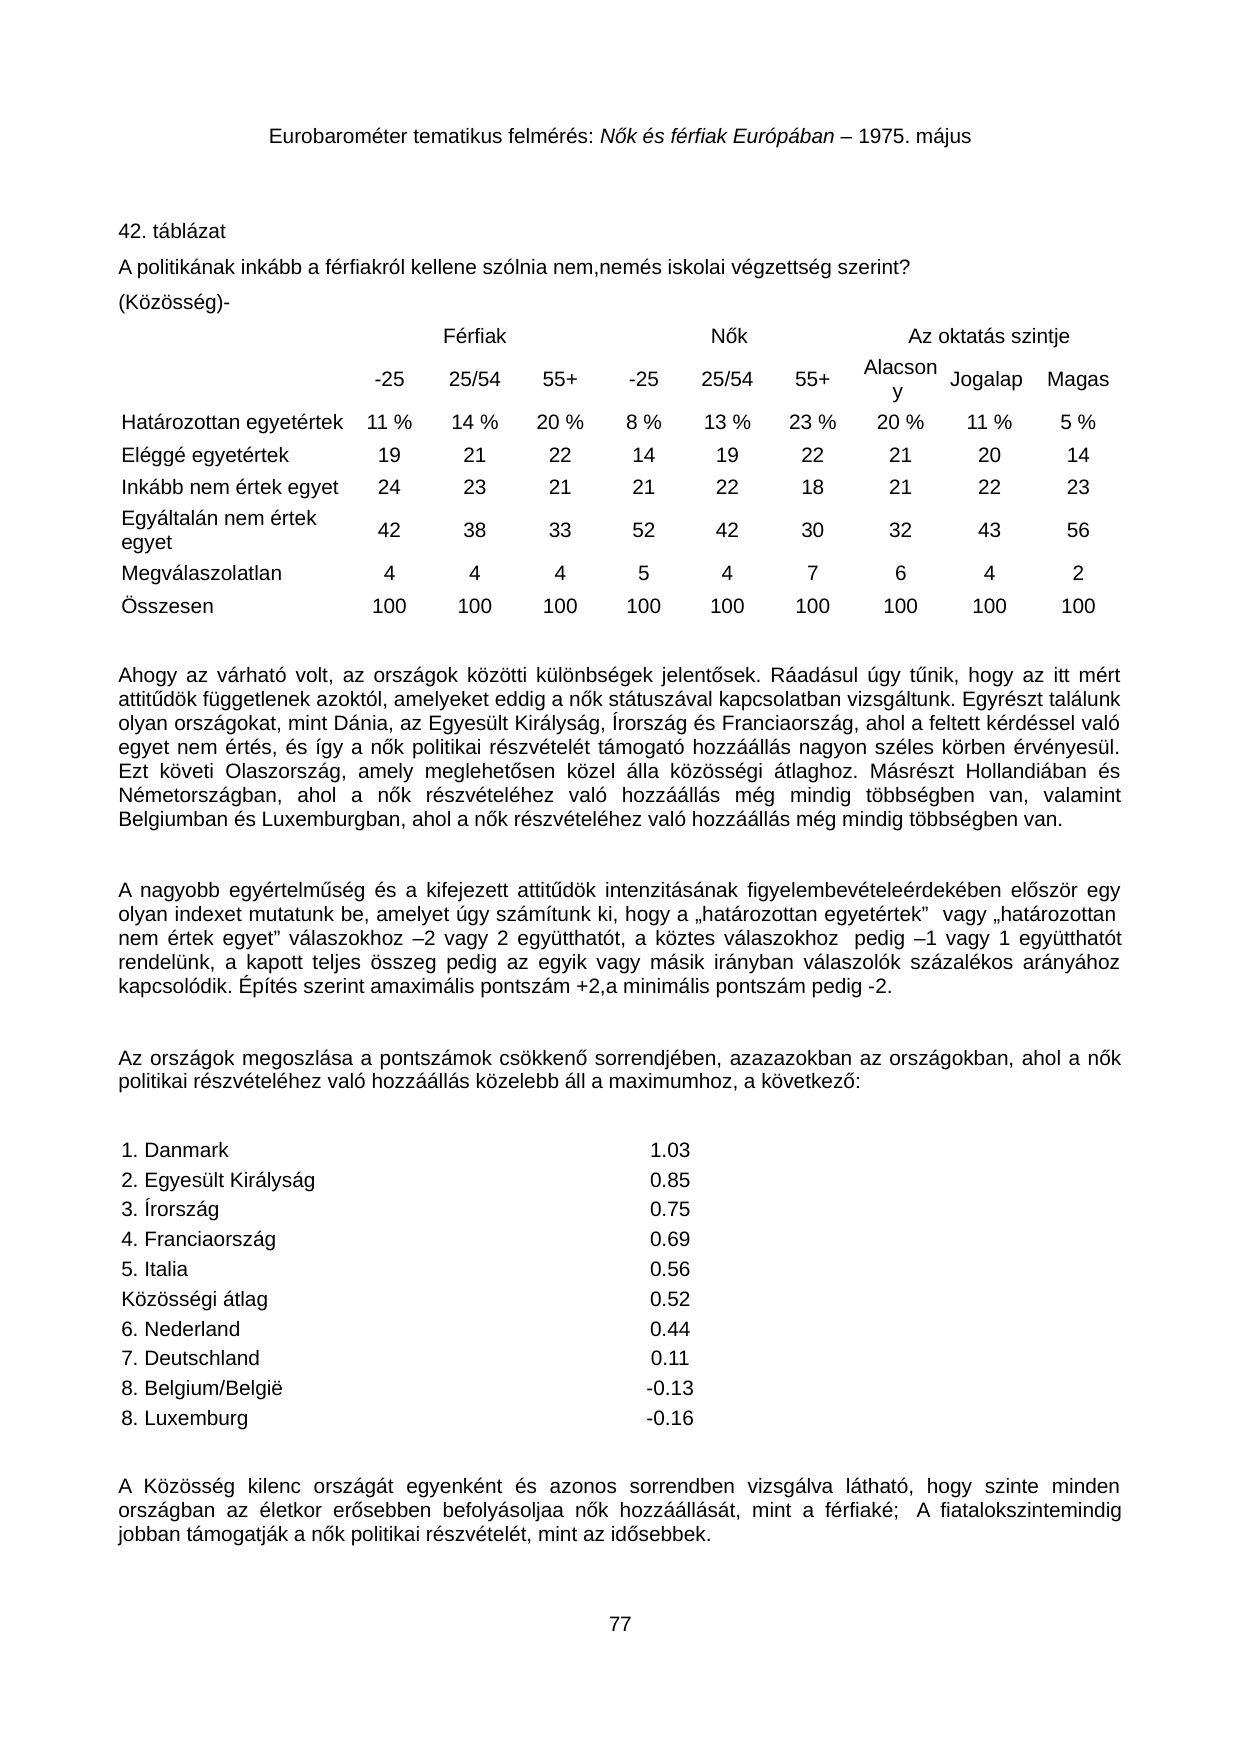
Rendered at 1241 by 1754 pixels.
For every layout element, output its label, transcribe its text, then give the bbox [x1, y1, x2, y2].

table_cell 14 % [431, 406, 518, 438]
table_cell 22 [685, 471, 769, 503]
table_cell 0,11 [614, 1343, 726, 1373]
table_cell -25 [348, 352, 431, 406]
table_cell 100 [769, 589, 856, 622]
table_cell [118, 352, 347, 406]
table_cell 56 [1034, 503, 1122, 557]
table_cell 0,75 [614, 1194, 726, 1224]
table_cell 11 % [348, 406, 431, 438]
table_cell 0,85 [614, 1165, 726, 1194]
text 42. táblázat [118, 219, 1122, 243]
table_cell 7 [769, 557, 856, 589]
table_cell 11 % [945, 406, 1034, 438]
table_cell 32 [856, 503, 944, 557]
table_cell 100 [1034, 589, 1122, 622]
table_cell 24 [348, 471, 431, 503]
table_header 1. Danmark [118, 1135, 614, 1164]
table_cell 23 % [769, 406, 856, 438]
table_cell 4 [518, 557, 602, 589]
table_cell 7. Deutschland [118, 1343, 614, 1373]
table_cell 22 [945, 471, 1034, 503]
table_cell 25/54 [685, 352, 769, 406]
table_cell 21 [518, 471, 602, 503]
table_cell 2 [1034, 557, 1122, 589]
table_cell 13 % [685, 406, 769, 438]
table_cell 2. Egyesült Királyság [118, 1165, 614, 1194]
table_cell 8. Luxemburg [118, 1403, 614, 1433]
table_cell 4 [431, 557, 518, 589]
table_cell 6. Nederland [118, 1314, 614, 1343]
table_cell 0,69 [614, 1224, 726, 1254]
table_cell 19 [685, 439, 769, 471]
table_cell Közösségi átlag [118, 1284, 614, 1313]
table_cell Határozottan egyetértek [118, 406, 347, 438]
table_header Férfiak [348, 320, 602, 352]
table_cell Inkább nem értek egyet [118, 471, 347, 503]
table_cell 100 [431, 589, 518, 622]
table_header Az oktatás szintje [856, 320, 1122, 352]
table_cell 18 [769, 471, 856, 503]
text A nagyobb egyértelműség és a kifejezett attitűdök intenzitásának figyelembevételeérdekében először egy olyan indexet mutatunk be, amelyet úgy számítunk ki, hogy a „határozottan egyetértek” vagy „határozottan nem értek egyet” válaszokhoz –2 vagy 2 együtthatót, a köztes válaszokhoz pedig –1 vagy 1 együtthatót rendelünk, a kapott teljes összeg pedig az egyik vagy másik irányban válaszolók százalékos arányához kapcsolódik. Építés szerint amaximális pontszám +2,a minimális pontszám pedig -2. [118, 878, 1122, 998]
table_cell Magas [1034, 352, 1122, 406]
table_cell 14 [602, 439, 685, 471]
table_cell 20 % [518, 406, 602, 438]
table_cell Összesen [118, 589, 347, 622]
table_cell 23 [1034, 471, 1122, 503]
table_cell 4 [685, 557, 769, 589]
table_cell 0,44 [614, 1314, 726, 1343]
table_cell Eléggé egyetértek [118, 439, 347, 471]
table_cell 42 [348, 503, 431, 557]
text A Közösség kilenc országát egyenként és azonos sorrendben vizsgálva látható, hogy szinte minden országban az életkor erősebben befolyásoljaa nők hozzáállását, mint a férfiaké; A fiatalokszintemindig jobban támogatják a nők politikai részvételét, mint az idősebbek. [118, 1474, 1122, 1546]
table_cell 0,52 [614, 1284, 726, 1313]
table_cell 14 [1034, 439, 1122, 471]
table_cell 3. Írország [118, 1194, 614, 1224]
table_header [118, 320, 347, 352]
text (Közösség)- [118, 290, 1122, 314]
table_cell 5 % [1034, 406, 1122, 438]
table_cell 6 [856, 557, 944, 589]
table_cell 21 [856, 471, 944, 503]
table_cell 38 [431, 503, 518, 557]
table_cell 43 [945, 503, 1034, 557]
text Ahogy az várható volt, az országok közötti különbségek jelentősek. Ráadásul úgy tűnik, hogy az itt mért attitűdök függetlenek azoktól, amelyeket eddig a nők státuszával kapcsolatban vizsgáltunk. Egyrészt találunk olyan országokat, mint Dánia, az Egyesült Királyság, Írország és Franciaország, ahol a feltett kérdéssel való egyet nem értés, és így a nők politikai részvételét támogató hozzáállás nagyon széles körben érvényesül. Ezt követi Olaszország, amely meglehetősen közel álla közösségi átlaghoz. Másrészt Hollandiában és Németországban, ahol a nők részvételéhez való hozzáállás még mindig többségben van, valamint Belgiumban és Luxemburgban, ahol a nők részvételéhez való hozzáállás még mindig többségben van. [118, 663, 1122, 831]
table_cell 30 [769, 503, 856, 557]
table_cell 100 [685, 589, 769, 622]
table_header Nők [602, 320, 856, 352]
table_cell -25 [602, 352, 685, 406]
table_cell 19 [348, 439, 431, 471]
table_cell 22 [769, 439, 856, 471]
table_cell 100 [945, 589, 1034, 622]
table_cell 100 [518, 589, 602, 622]
table_cell 25/54 [431, 352, 518, 406]
table_cell -0,13 [614, 1373, 726, 1403]
table_cell Megválaszolatlan [118, 557, 347, 589]
table_cell 4 [945, 557, 1034, 589]
table_cell 100 [856, 589, 944, 622]
table_cell 52 [602, 503, 685, 557]
table_cell 5. Italia [118, 1254, 614, 1284]
table_cell 21 [856, 439, 944, 471]
text Az országok megoszlása a pontszámok csökkenő sorrendjében, azazazokban az országokban, ahol a nők politikai részvételéhez való hozzáállás közelebb áll a maximumhoz, a következő: [118, 1045, 1122, 1093]
table_cell 33 [518, 503, 602, 557]
table_cell 55+ [518, 352, 602, 406]
table_cell 8. Belgium/België [118, 1373, 614, 1403]
table_cell 20 % [856, 406, 944, 438]
table_cell 22 [518, 439, 602, 471]
table_cell Jogalap [945, 352, 1034, 406]
table_cell Alacsony [856, 352, 944, 406]
table_cell 5 [602, 557, 685, 589]
table_cell 100 [348, 589, 431, 622]
table_cell Egyáltalán nem értek egyet [118, 503, 347, 557]
table_cell 0,56 [614, 1254, 726, 1284]
table_cell 8 % [602, 406, 685, 438]
table_cell 100 [602, 589, 685, 622]
table_cell 4. Franciaország [118, 1224, 614, 1254]
table_header 1,03 [614, 1135, 726, 1164]
text A politikának inkább a férfiakról kellene szólnia nem,nemés iskolai végzettség szerint? [118, 254, 1122, 278]
table_cell 55+ [769, 352, 856, 406]
table_cell 21 [602, 471, 685, 503]
table_cell 23 [431, 471, 518, 503]
table_cell 42 [685, 503, 769, 557]
table_cell 20 [945, 439, 1034, 471]
table_cell -0,16 [614, 1403, 726, 1433]
table_cell 4 [348, 557, 431, 589]
table_cell 21 [431, 439, 518, 471]
